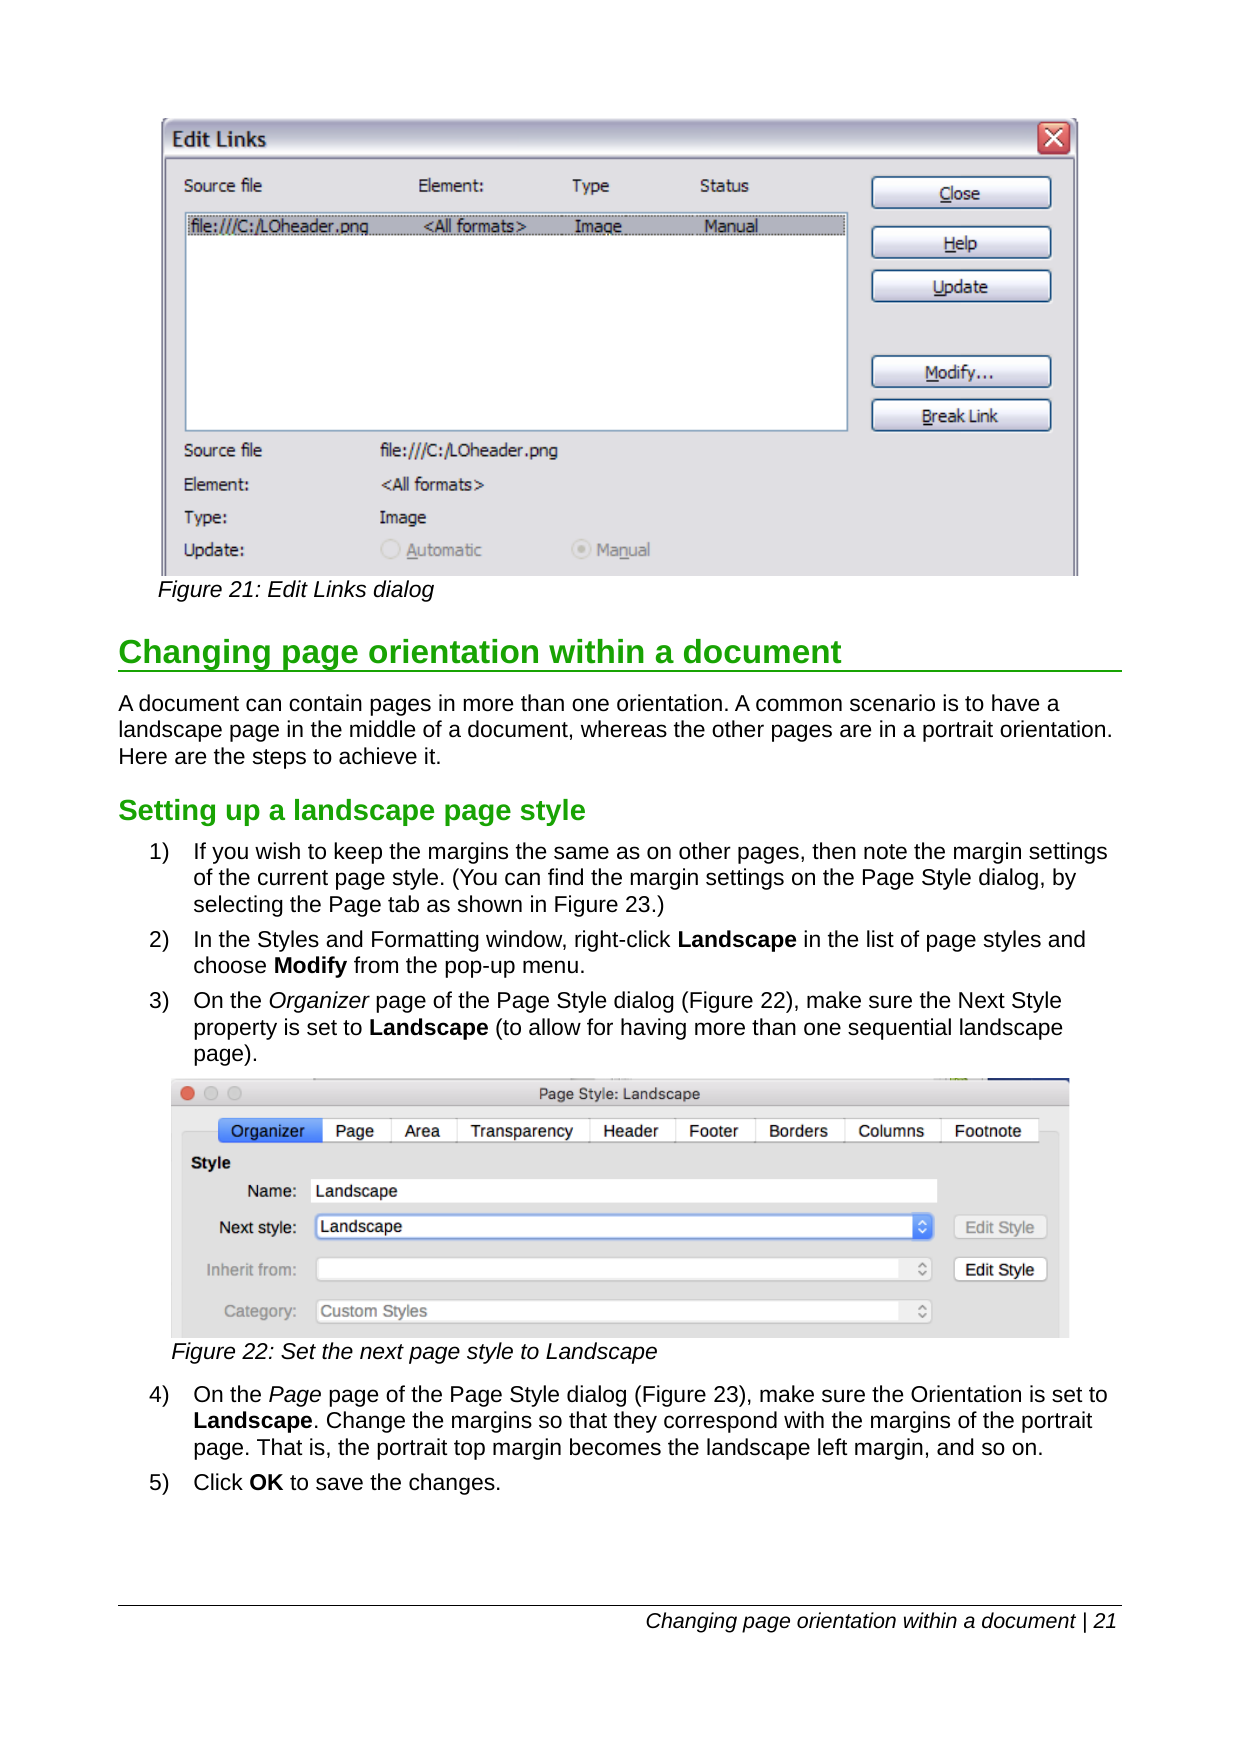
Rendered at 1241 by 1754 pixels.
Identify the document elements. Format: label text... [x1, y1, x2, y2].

picture [171, 1078, 1070, 1338]
picture [157, 118, 1083, 576]
text A document can contain pages in more than one orientation. A common scenario is to have a landscape page in the middle of a document, whereas the other pages are in a portrait orientation. Here are the steps to achieve it. [118, 690, 1122, 769]
list On the Organizer page of the Page Style dialog (Figure 22), make sure the Next Style property is set to Landscape (to allow for having more than one sequential landscape page). [169, 987, 1122, 1067]
list Click OK to save the changes. [169, 1469, 1122, 1495]
list If you wish to keep the margins the same as on other pages, then note the margin settings of the current page style. (You can find the margin settings on the Page Style dialog, by selecting the Page tab as shown in Figure 23.) [169, 838, 1122, 917]
list On the Page page of the Page Style dialog (Figure 23), make sure the Orientation is set to Landscape. Change the margins so that they correspond with the margins of the portrait page. That is, the portrait top margin becomes the landscape left margin, and so on. [169, 1381, 1122, 1460]
list In the Styles and Formatting window, right-click Landscape in the list of page styles and choose Modify from the pop-up menu. [169, 926, 1122, 979]
subtitle Changing page orientation within a document [118, 632, 1122, 670]
text Figure 22: Set the next page style to Landscape [171, 1338, 1069, 1364]
text Figure 21: Edit Links dialog [158, 576, 1083, 602]
subtitle Setting up a landscape page style [118, 793, 1122, 826]
